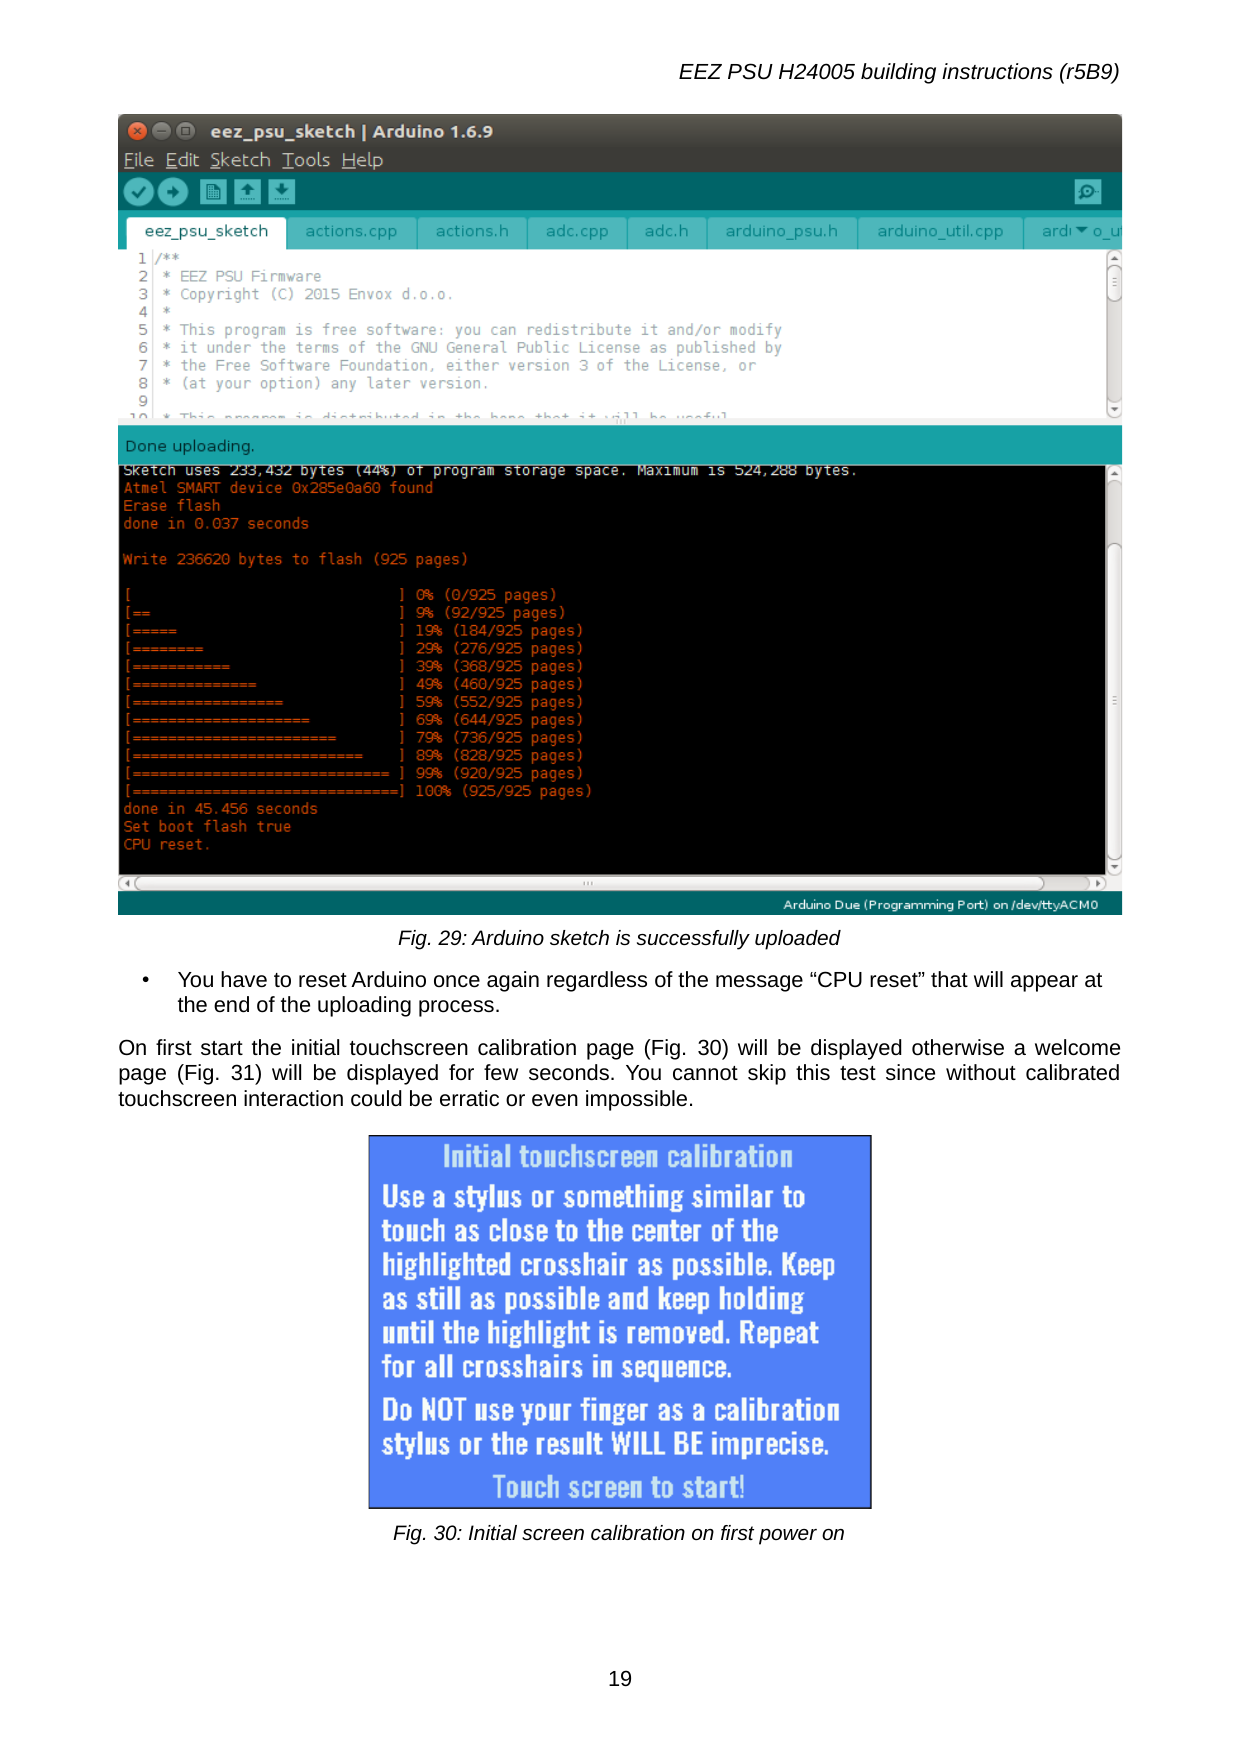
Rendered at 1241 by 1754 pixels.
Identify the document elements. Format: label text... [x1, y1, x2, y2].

text On first start the initial touchscreen calibration page (Fig. 30) will be displayed otherwise a welcome page (Fig. 31) will be displayed for few seconds. You cannot skip this test since without calibrated touchscreen interaction could be erratic or even impossible. [118, 1035, 1122, 1111]
list You have to reset Arduino once again regardless of the message “CPU reset” that will appear at the end of the uploading process. [118, 950, 1122, 1017]
picture [118, 114, 1123, 915]
list [142, 106, 1110, 114]
picture [368, 1135, 872, 1509]
text Fig. 30: Initial screen calibration on first power on [368, 1509, 872, 1545]
list Fig. 29: Arduino sketch is successfully uploaded [118, 915, 1122, 950]
